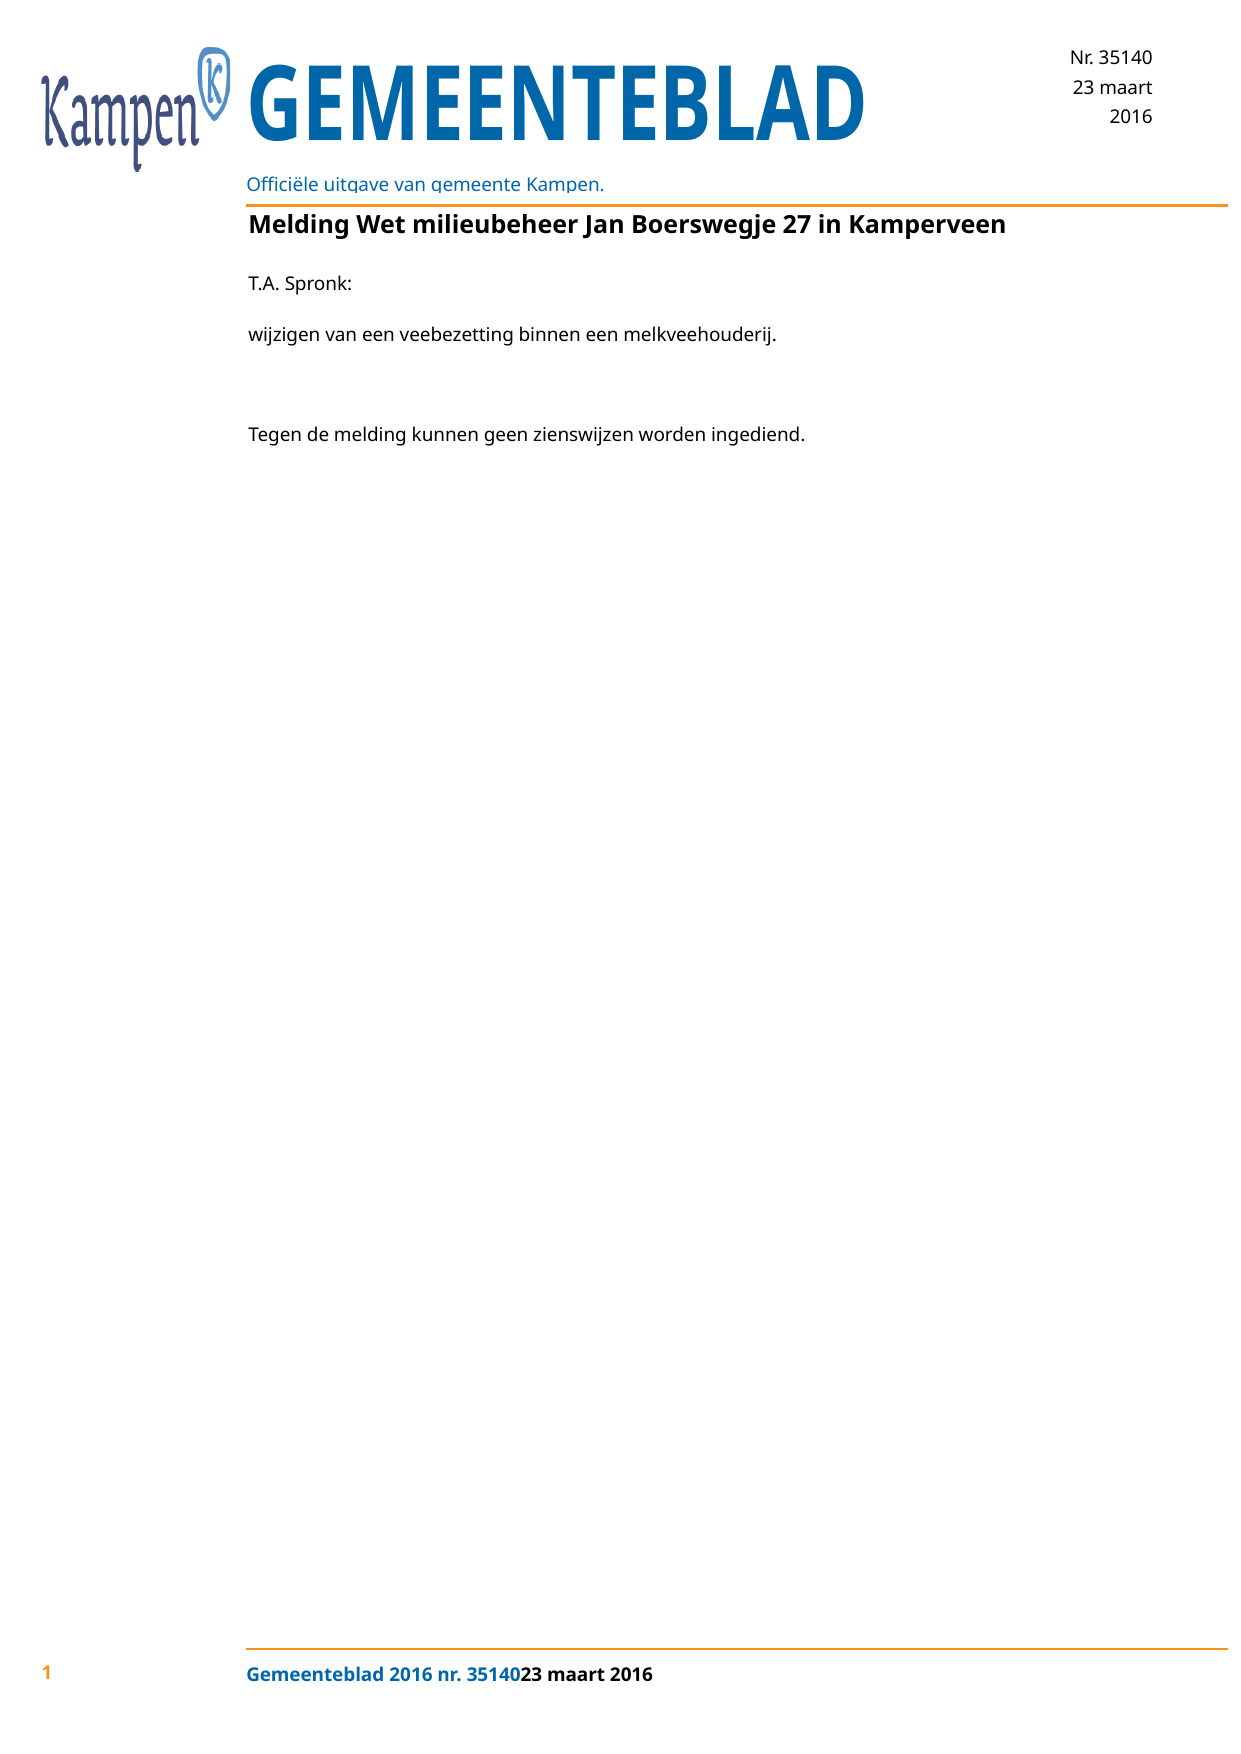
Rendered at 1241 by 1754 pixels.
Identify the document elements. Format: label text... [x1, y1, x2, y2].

picture [41, 47, 231, 172]
text wijzigen van een veebezetting binnen een melkveehouderij. [248, 321, 1152, 346]
text Melding Wet milieubeheer Jan Boerswegje 27 in Kamperveen [248, 207, 1152, 241]
text T.A. Spronk: [248, 270, 1152, 296]
text Tegen de melding kunnen geen zienswijzen worden ingediend. [248, 422, 1152, 447]
